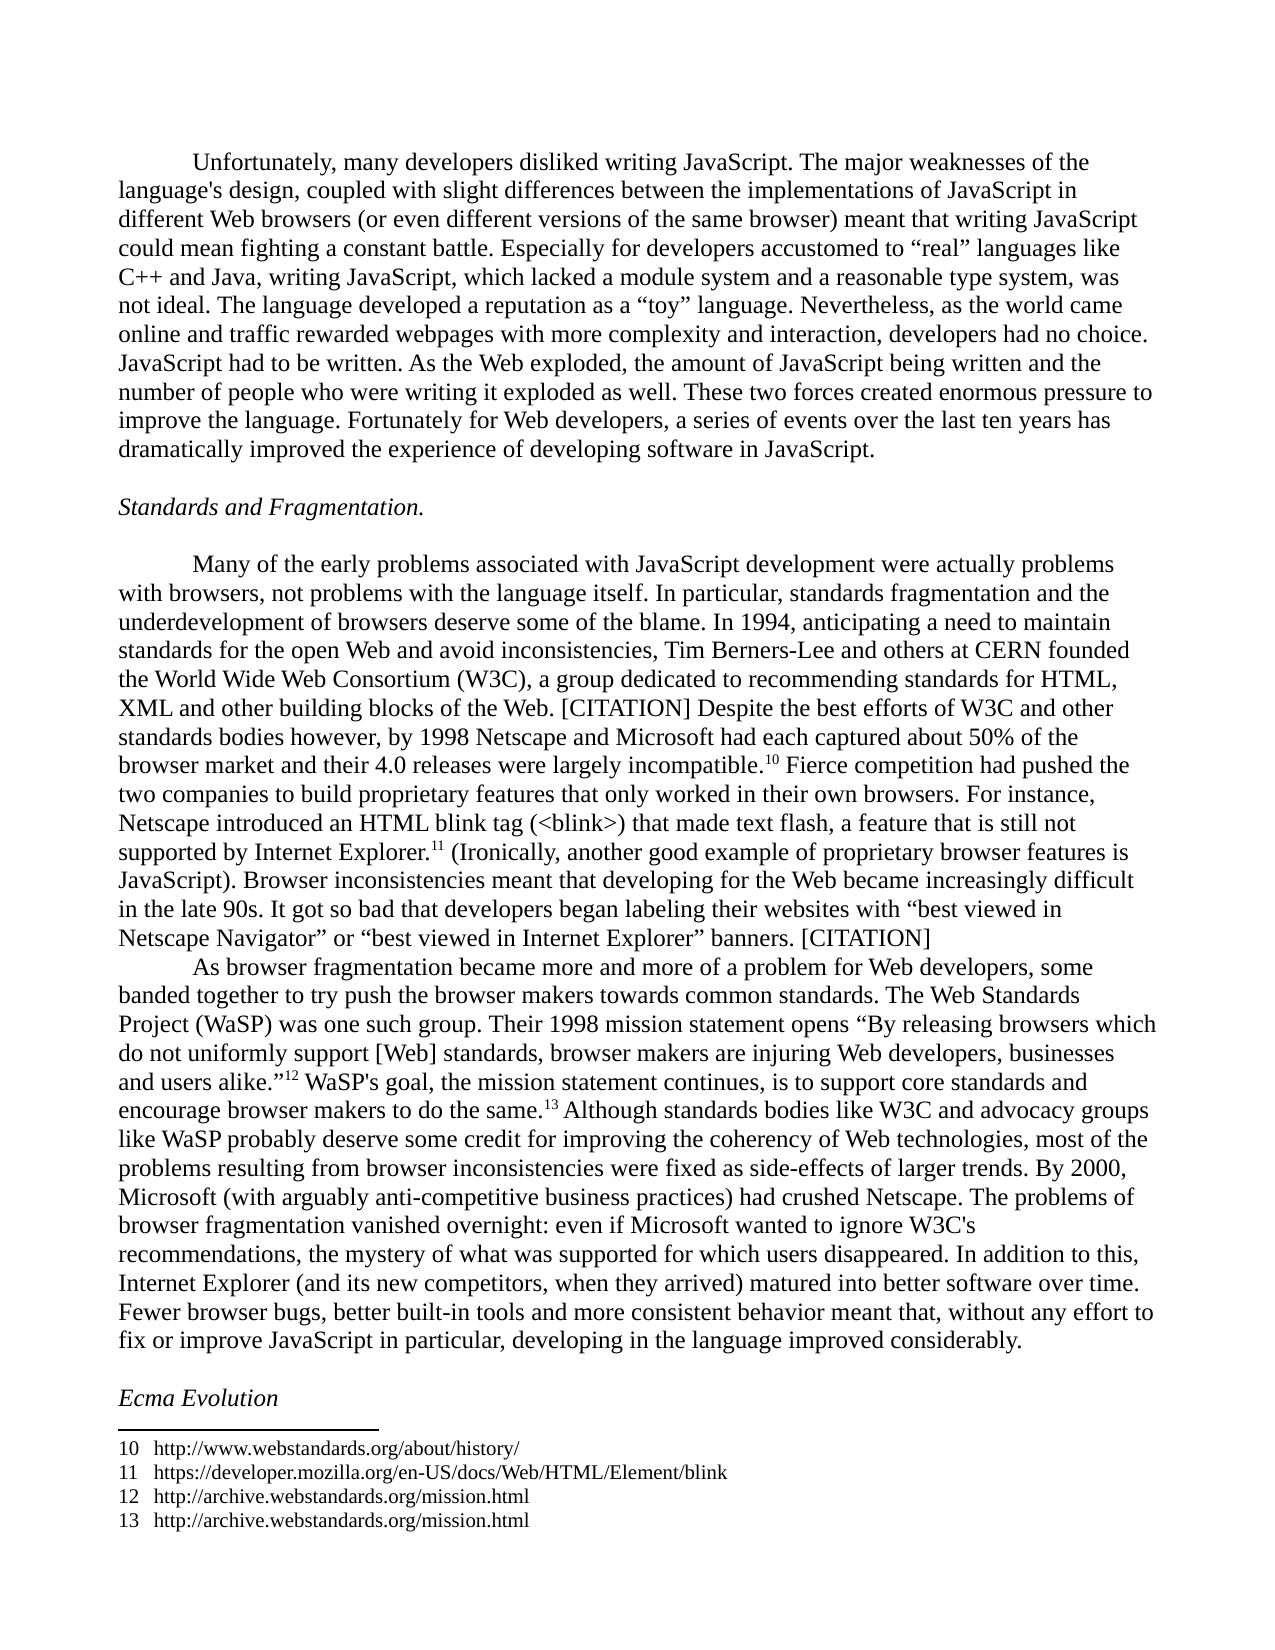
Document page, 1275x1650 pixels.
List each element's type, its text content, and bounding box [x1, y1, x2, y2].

text http://archive.webstandards.org/mission.html [118, 1508, 1157, 1532]
text http://www.webstandards.org/about/history/ [118, 1436, 1157, 1460]
text As browser fragmentation became more and more of a problem for Web developers, some banded together to try push the browser makers towards common standards. The Web Standards Project (WaSP) was one such group. Their 1998 mission statement opens “By releasing browsers which do not uniformly support [Web] standards, browser makers are injuring Web developers, businesses and users alike.” WaSP's goal, the mission statement continues, is to support core standards and encourage browser makers to do the same. Although standards bodies like W3C and advocacy groups like WaSP probably deserve some credit for improving the coherency of Web technologies, most of the problems resulting from browser inconsistencies were fixed as side-effects of larger trends. By 2000, Microsoft (with arguably anti-competitive business practices) had crushed Netscape. The problems of browser fragmentation vanished overnight: even if Microsoft wanted to ignore W3C's recommendations, the mystery of what was supported for which users disappeared. In addition to this, Internet Explorer (and its new competitors, when they arrived) matured into better software over time. Fewer browser bugs, better built-in tools and more consistent behavior meant that, without any effort to fix or improve JavaScript in particular, developing in the language improved considerably. [118, 952, 1157, 1354]
text Many of the early problems associated with JavaScript development were actually problems with browsers, not problems with the language itself. In particular, standards fragmentation and the underdevelopment of browsers deserve some of the blame. In 1994, anticipating a need to maintain standards for the open Web and avoid inconsistencies, Tim Berners-Lee and others at CERN founded the World Wide Web Consortium (W3C), a group dedicated to recommending standards for HTML, XML and other building blocks of the Web. [CITATION] Despite the best efforts of W3C and other standards bodies however, by 1998 Netscape and Microsoft had each captured about 50% of the browser market and their 4.0 releases were largely incompatible. Fierce competition had pushed the two companies to build proprietary features that only worked in their own browsers. For instance, Netscape introduced an HTML blink tag (<blink>) that made text flash, a feature that is still not supported by Internet Explorer. (Ironically, another good example of proprietary browser features is JavaScript). Browser inconsistencies meant that developing for the Web became increasingly difficult in the late 90s. It got so bad that developers began labeling their websites with “best viewed in Netscape Navigator” or “best viewed in Internet Explorer” banners. [CITATION] [118, 549, 1157, 952]
text Ecma Evolution [118, 1383, 1157, 1412]
text Standards and Fragmentation. [118, 492, 1157, 521]
text https://developer.mozilla.org/en-US/docs/Web/HTML/Element/blink [118, 1460, 1157, 1484]
text Unfortunately, many developers disliked writing JavaScript. The major weaknesses of the language's design, coupled with slight differences between the implementations of JavaScript in different Web browsers (or even different versions of the same browser) meant that writing JavaScript could mean fighting a constant battle. Especially for developers accustomed to “real” languages like C++ and Java, writing JavaScript, which lacked a module system and a reasonable type system, was not ideal. The language developed a reputation as a “toy” language. Nevertheless, as the world came online and traffic rewarded webpages with more complexity and interaction, developers had no choice. JavaScript had to be written. As the Web exploded, the amount of JavaScript being written and the number of people who were writing it exploded as well. These two forces created enormous pressure to improve the language. Fortunately for Web developers, a series of events over the last ten years has dramatically improved the experience of developing software in JavaScript. [118, 147, 1157, 463]
text http://archive.webstandards.org/mission.html [118, 1484, 1157, 1508]
